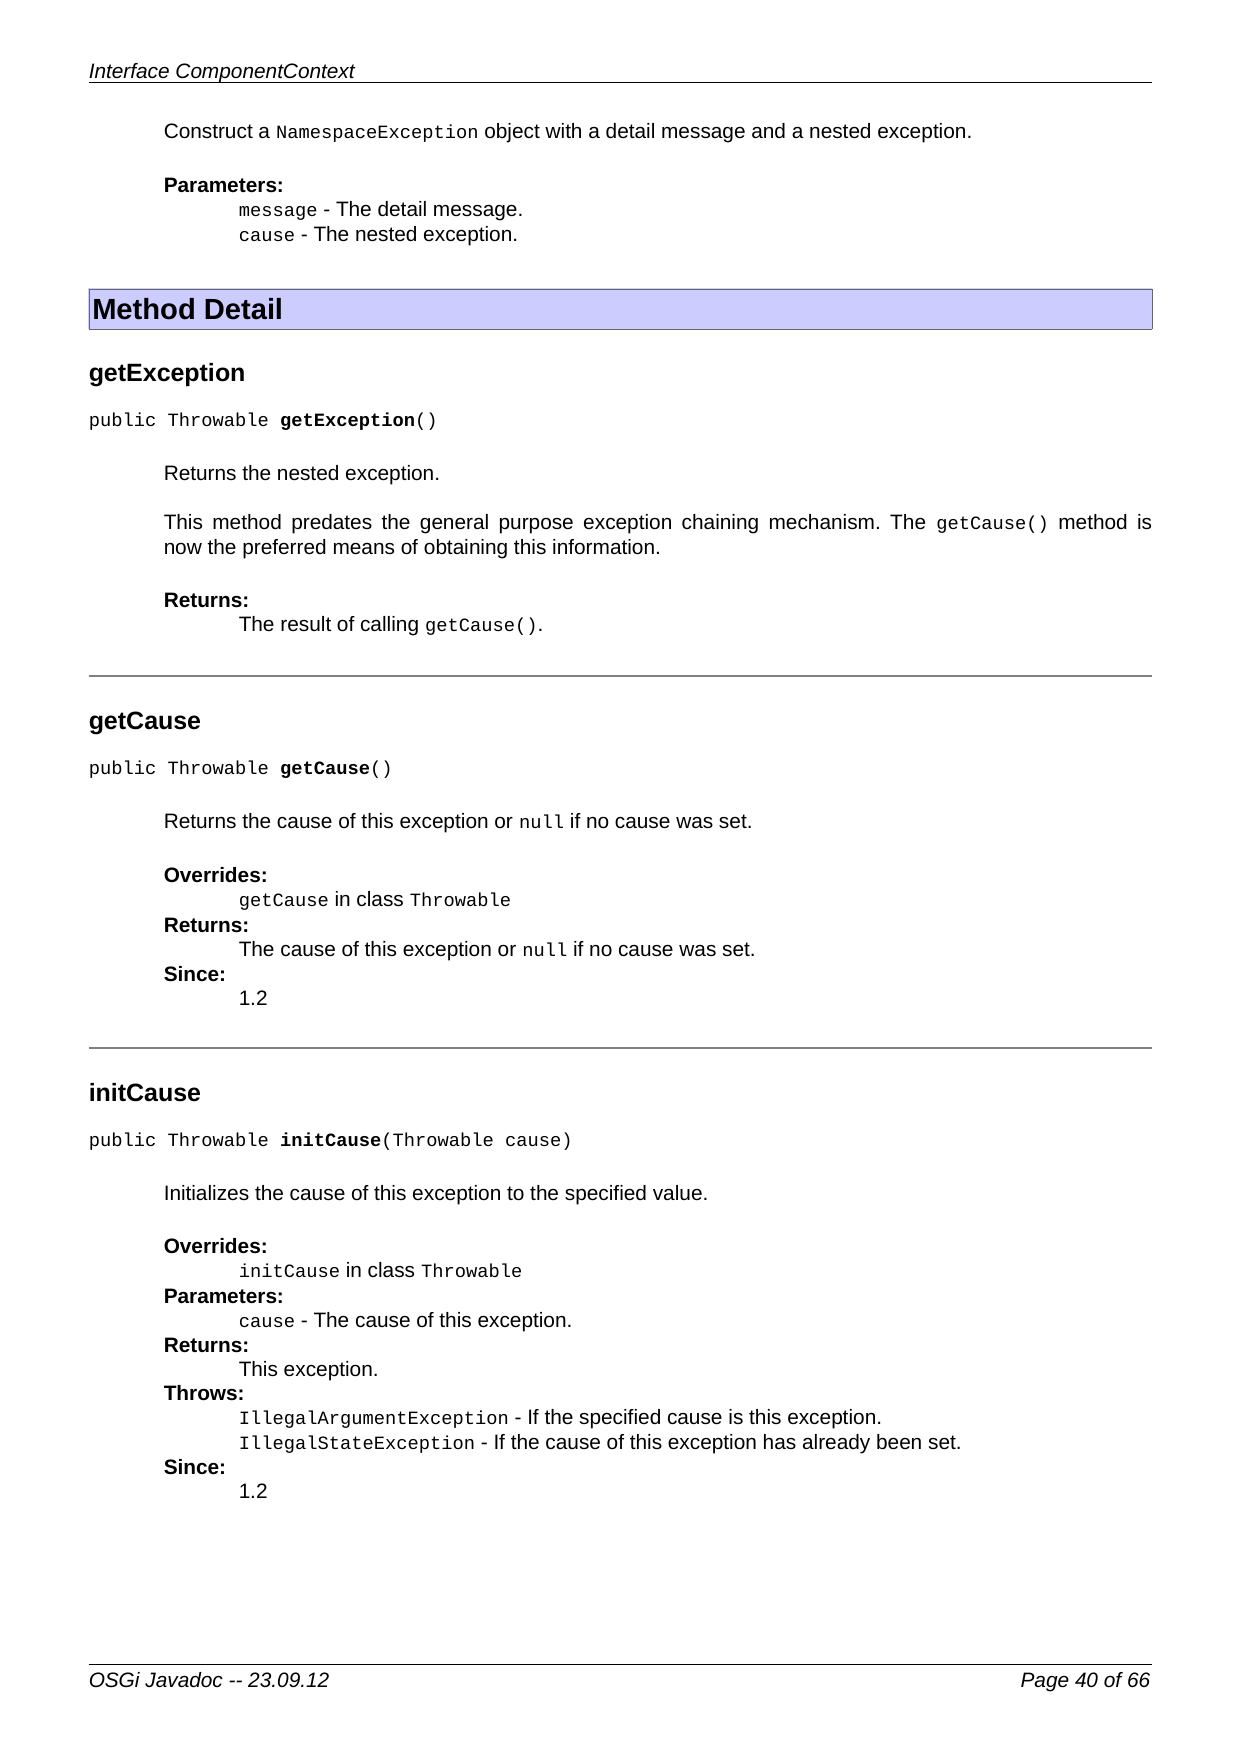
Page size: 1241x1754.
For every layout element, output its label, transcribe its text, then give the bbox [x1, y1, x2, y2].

text Since: [163, 1455, 1152, 1479]
text This method predates the general purpose exception chaining mechanism. The getCause() method is now the preferred means of obtaining this information. [163, 510, 1152, 559]
text The cause of this exception or null if no cause was set. [238, 936, 1152, 962]
subtitle getException [88, 358, 1152, 386]
text cause - The nested exception. [238, 222, 1152, 247]
text Returns the cause of this exception or null if no cause was set. [163, 809, 1152, 834]
subtitle getCause [88, 706, 1152, 734]
text Parameters: [163, 173, 1152, 197]
text public Throwable getException() [88, 411, 1152, 432]
text 1.2 [238, 986, 1152, 1009]
text initCause in class Throwable [238, 1258, 1152, 1283]
text IllegalArgumentException - If the specified cause is this exception. [238, 1404, 1152, 1430]
text Overrides: [163, 863, 1152, 887]
text public Throwable getCause() [88, 758, 1152, 780]
text Returns the nested exception. [163, 461, 1152, 485]
text getCause in class Throwable [238, 887, 1152, 912]
text The result of calling getCause(). [238, 612, 1152, 637]
text Returns: [163, 588, 1152, 612]
text Since: [163, 962, 1152, 986]
text Construct a NamespaceException object with a detail message and a nested exception. [163, 118, 1152, 144]
text IllegalStateException - If the cause of this exception has already been set. [238, 1430, 1152, 1455]
subtitle Method Detail [90, 290, 1152, 329]
text public Throwable initCause(Throwable cause) [88, 1131, 1152, 1152]
text Throws: [163, 1381, 1152, 1404]
text message - The detail message. [238, 197, 1152, 222]
text This exception. [238, 1357, 1152, 1381]
text 1.2 [238, 1479, 1152, 1503]
text Parameters: [163, 1283, 1152, 1307]
text cause - The cause of this exception. [238, 1307, 1152, 1333]
text Overrides: [163, 1234, 1152, 1258]
subtitle initCause [88, 1078, 1152, 1107]
text Initializes the cause of this exception to the specified value. [163, 1181, 1152, 1205]
text Returns: [163, 912, 1152, 936]
text Returns: [163, 1333, 1152, 1357]
